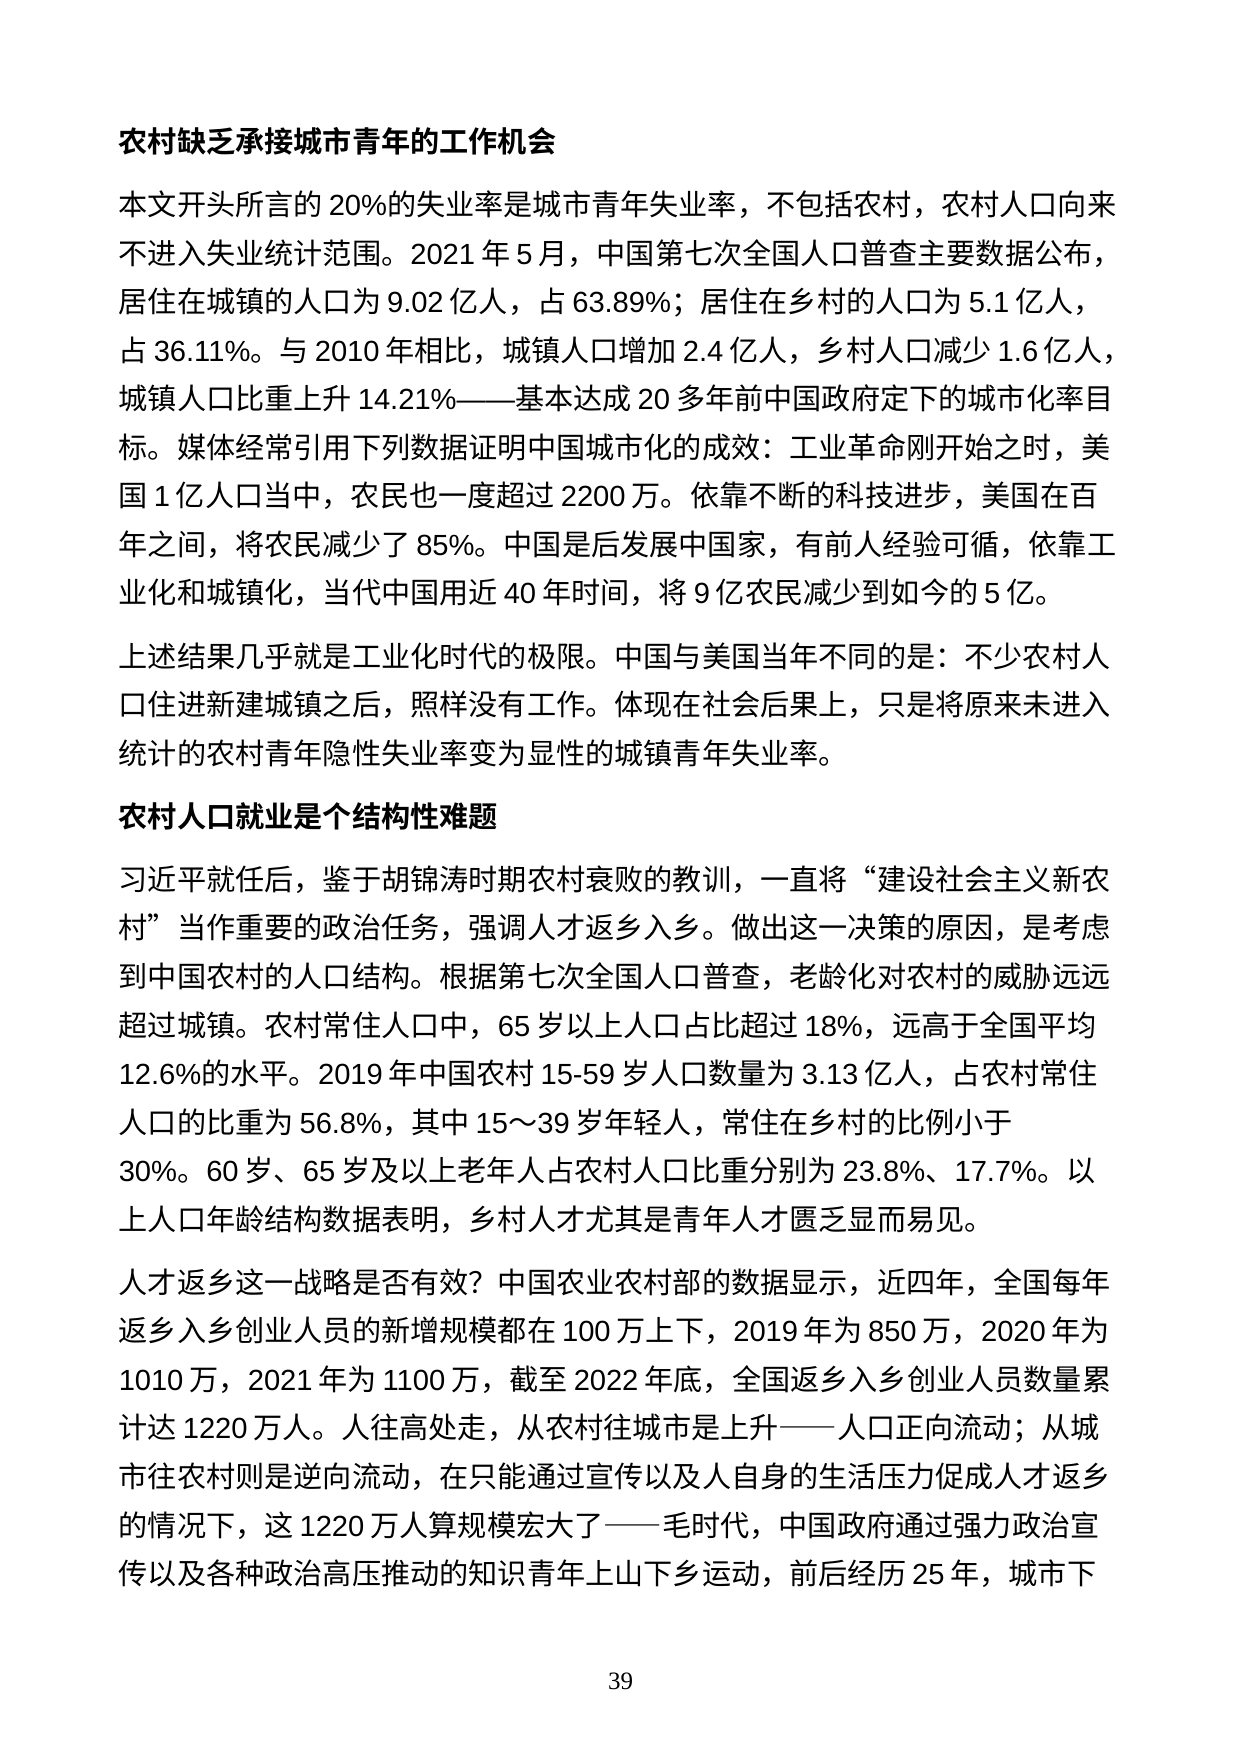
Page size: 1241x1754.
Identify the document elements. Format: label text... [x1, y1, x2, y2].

text 本文开头所言的20%的失业率是城市青年失业率，不包括农村，农村人口向来不进入失业统计范围。2021年5月，中国第七次全国人口普查主要数据公布，居住在城镇的人口为9.02亿人，占63.89%；居住在乡村的人口为5.1亿人，占36.11%。与2010年相比，城镇人口增加2.4亿人，乡村人口减少1.6亿人，城镇人口比重上升14.21%——基本达成20多年前中国政府定下的城市化率目标。媒体经常引用下列数据证明中国城市化的成效：工业革命刚开始之时，美国1亿人口当中，农民也一度超过2200万。依靠不断的科技进步，美国在百年之间，将农民减少了85%。中国是后发展中国家，有前人经验可循，依靠工业化和城镇化，当代中国用近40年时间，将9亿农民减少到如今的5亿。 [118, 182, 1122, 612]
text 习近平就任后，鉴于胡锦涛时期农村衰败的教训，一直将“建设社会主义新农村”当作重要的政治任务，强调人才返乡入乡。做出这一决策的原因，是考虑到中国农村的人口结构。根据第七次全国人口普查，老龄化对农村的威胁远远超过城镇。农村常住人口中，65岁以上人口占比超过18%，远高于全国平均12.6%的水平。2019年中国农村15-59岁人口数量为3.13亿人，占农村常住人口的比重为56.8%，其中15～39岁年轻人，常住在乡村的比例小于30%。60岁、65岁及以上老年人占农村人口比重分别为23.8%、17.7%。以上人口年龄结构数据表明，乡村人才尤其是青年人才匮乏显而易见。 [118, 856, 1122, 1238]
text 农村人口就业是个结构性难题 [118, 793, 1122, 836]
text 上述结果几乎就是工业化时代的极限。中国与美国当年不同的是：不少农村人口住进新建城镇之后，照样没有工作。体现在社会后果上，只是将原来未进入统计的农村青年隐性失业率变为显性的城镇青年失业率。 [118, 633, 1122, 772]
text 人才返乡这一战略是否有效？中国农业农村部的数据显示，近四年，全国每年返乡入乡创业人员的新增规模都在100万上下，2019年为850万，2020年为1010万，2021年为1100万，截至2022年底，全国返乡入乡创业人员数量累计达1220万人。人往高处走，从农村往城市是上升——人口正向流动；从城市往农村则是逆向流动，在只能通过宣传以及人自身的生活压力促成人才返乡的情况下，这1220万人算规模宏大了——毛时代，中国政府通过强力政治宣传以及各种政治高压推动的知识青年上山下乡运动，前后经历25年，城市下 [118, 1259, 1122, 1593]
text 农村缺乏承接城市青年的工作机会 [118, 118, 1122, 161]
